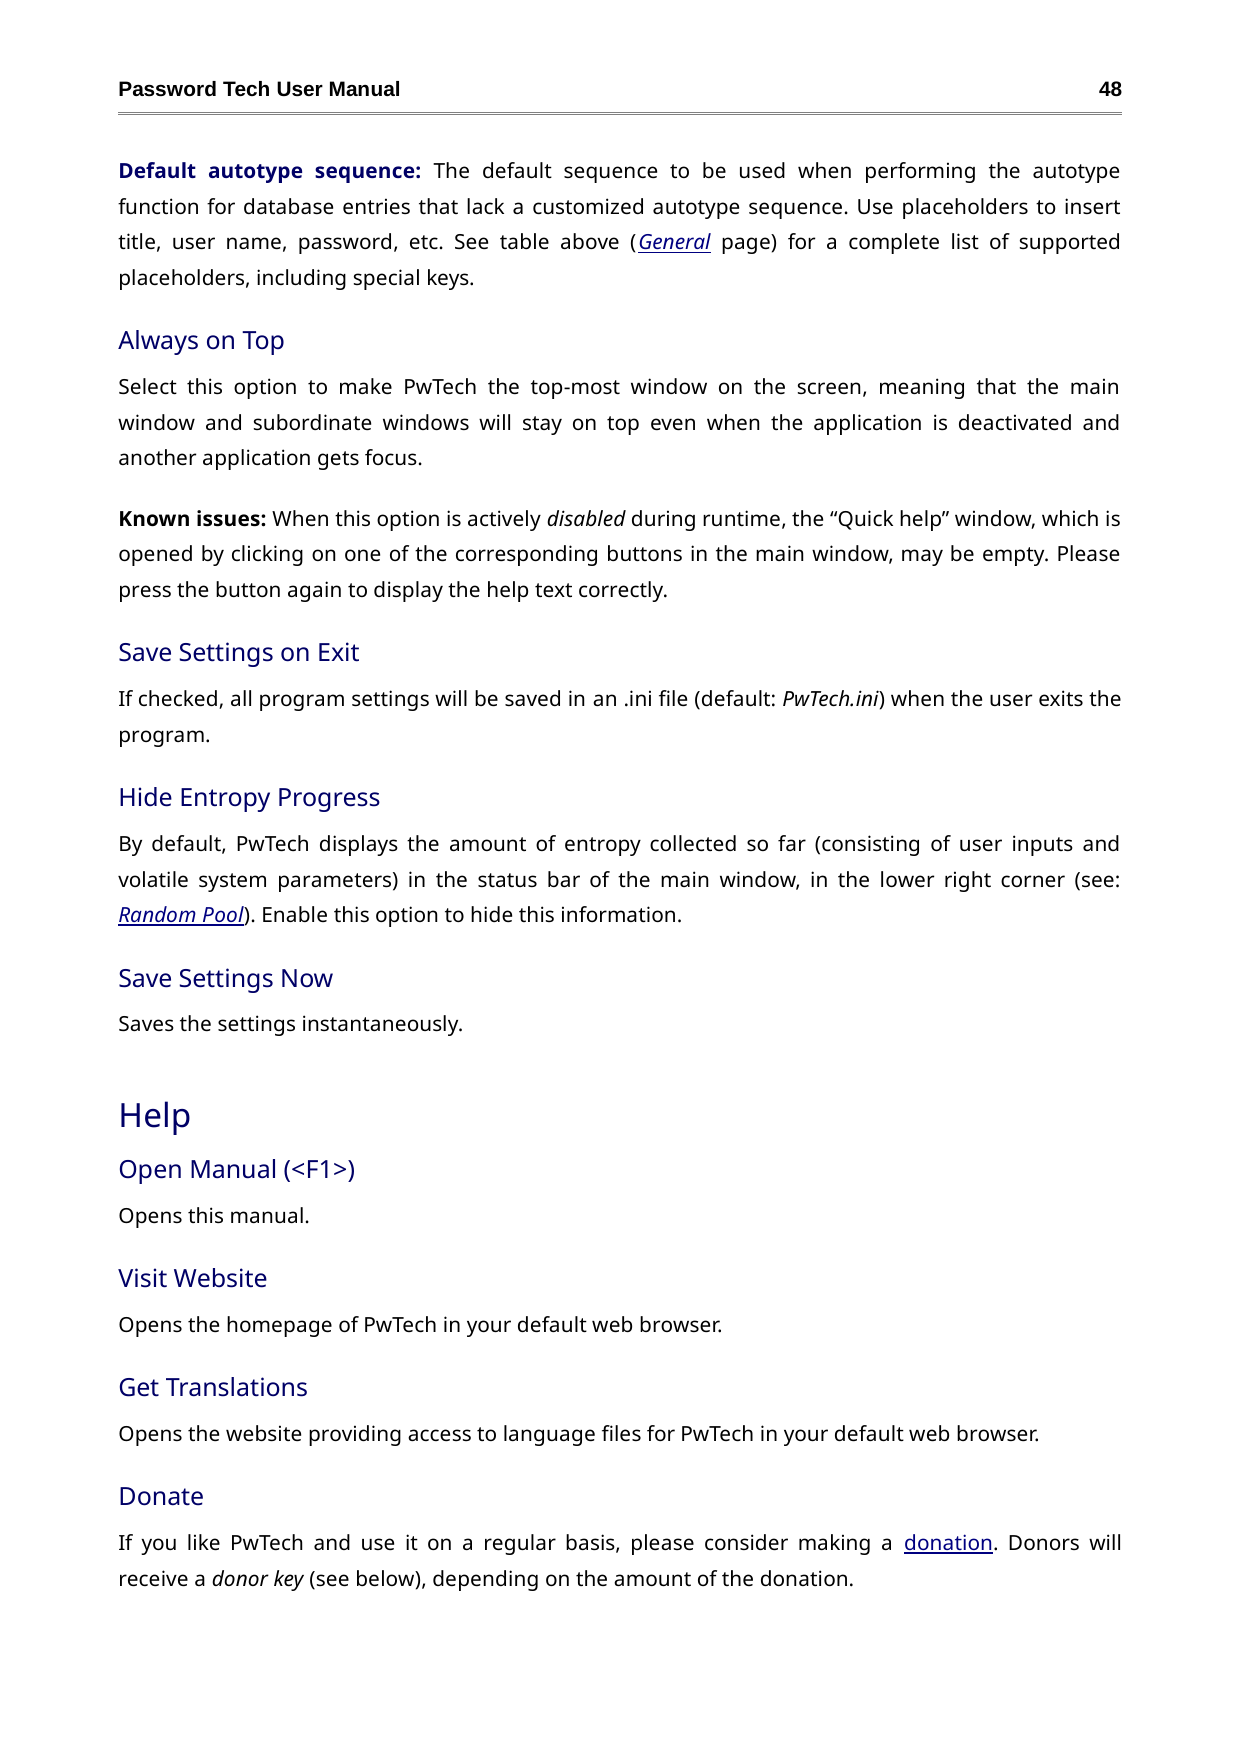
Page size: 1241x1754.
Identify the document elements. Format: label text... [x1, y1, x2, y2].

subtitle Save Settings on Exit [118, 635, 1122, 669]
subtitle Get Translations [118, 1370, 1122, 1404]
text Opens the homepage of PwTech in your default web browser. [118, 1310, 1122, 1338]
text If checked, all program settings will be saved in an .ini file (default: PwTech.ini) when the user exits the program. [118, 684, 1122, 748]
subtitle Open Manual (<F1>) [118, 1152, 1122, 1186]
text If you like PwTech and use it on a regular basis, please consider making a donation. Donors will receive a donor key (see below), depending on the amount of the donation. [118, 1528, 1122, 1592]
subtitle Always on Top [118, 323, 1122, 357]
subtitle Donate [118, 1479, 1122, 1513]
text Opens the website providing access to language files for PwTech in your default web browser. [118, 1419, 1122, 1447]
text Opens this manual. [118, 1201, 1122, 1229]
subtitle Help [118, 1091, 1122, 1137]
text By default, PwTech displays the amount of entropy collected so far (consisting of user inputs and volatile system parameters) in the status bar of the main window, in the lower right corner (see: Random Pool). Enable this option to hide this information. [118, 829, 1122, 929]
text Select this option to make PwTech the top-most window on the screen, meaning that the main window and subordinate windows will stay on top even when the application is deactivated and another application gets focus. [118, 372, 1122, 472]
text Saves the settings instantaneously. [118, 1009, 1122, 1038]
text Default autotype sequence: The default sequence to be used when performing the autotype function for database entries that lack a customized autotype sequence. Use placeholders to insert title, user name, password, etc. See table above (General page) for a complete list of supported placeholders, including special keys. [118, 156, 1122, 291]
subtitle Visit Website [118, 1261, 1122, 1295]
subtitle Hide Entropy Progress [118, 780, 1122, 814]
subtitle Save Settings Now [118, 961, 1122, 994]
text Known issues: When this option is actively disabled during runtime, the “Quick help” window, which is opened by clicking on one of the corresponding buttons in the main window, may be empty. Please press the button again to display the help text correctly. [118, 504, 1122, 603]
